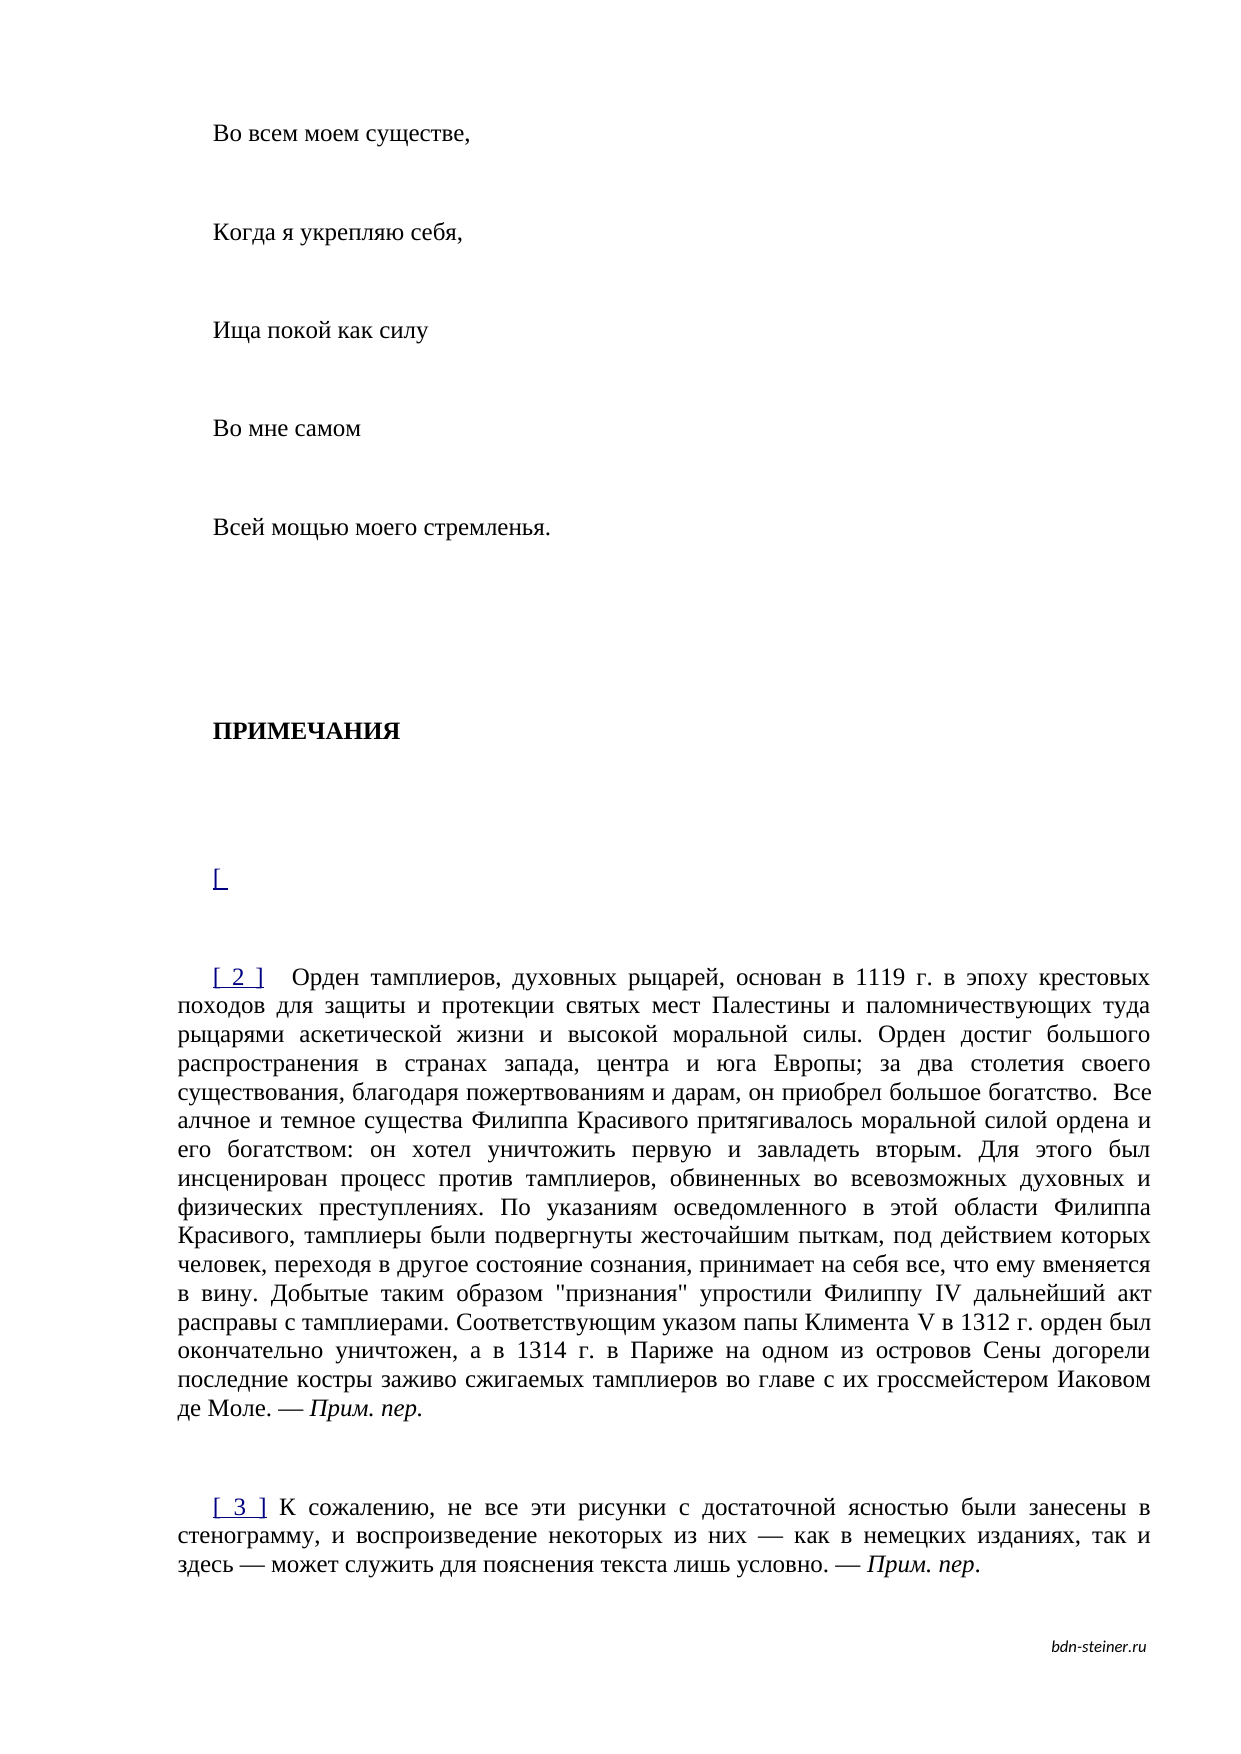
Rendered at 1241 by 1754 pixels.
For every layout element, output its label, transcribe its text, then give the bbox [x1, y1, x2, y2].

text Во мне самом [177, 413, 1152, 442]
text Во всем моем существе, [177, 118, 1152, 147]
text [ 3 ] К сожалению, не все эти рисунки с достаточной ясностью были занесены в стенограмму, и воспроизведение некоторых из них — как в немецких изданиях, так и здесь — может служить для пояснения текста лишь условно. — Прим. пер. [177, 1492, 1152, 1578]
text [ [177, 863, 1152, 892]
text [ 2 ] Орден тамплиеров, духовных рыцарей, основан в 1119 г. в эпоху крестовых походов для защиты и протекции святых мест Палестины и паломничествующих туда рыцарями аскетической жизни и высокой моральной силы. Орден достиг большого распространения в странах запада, центра и юга Европы; за два столетия своего существования, благодаря пожертвованиям и дарам, он приобрел большое богатство. Все алчное и темное существа Филиппа Красивого притягивалось моральной силой ордена и его богатством: он хотел уничтожить первую и завладеть вторым. Для этого был инсценирован процесс против тамплиеров, обвиненных во всевозможных духовных и физических преступлениях. По указаниям осведомленного в этой области Филиппа Красивого, тамплиеры были подвергнуты жесточайшим пыткам, под действием которых человек, переходя в другое состояние сознания, принимает на себя все, что ему вменяется в вину. Добытые таким образом "признания" упростили Филиппу IV дальнейший акт расправы с тамплиерами. Соответствующим указом папы Климента V в 1312 г. орден был окончательно уничтожен, а в 1314 г. в Париже на одном из островов Сены догорели последние костры заживо сжигаемых тамплиеров во главе с их гроссмейстером Иаковом де Моле. — Прим. пер. [177, 962, 1152, 1422]
text ПРИМЕЧАНИЯ [177, 716, 1152, 745]
text Всей мощью моего стремленья. [177, 512, 1152, 541]
text Ища покой как силу [177, 315, 1152, 344]
text Когда я укрепляю себя, [177, 217, 1152, 245]
